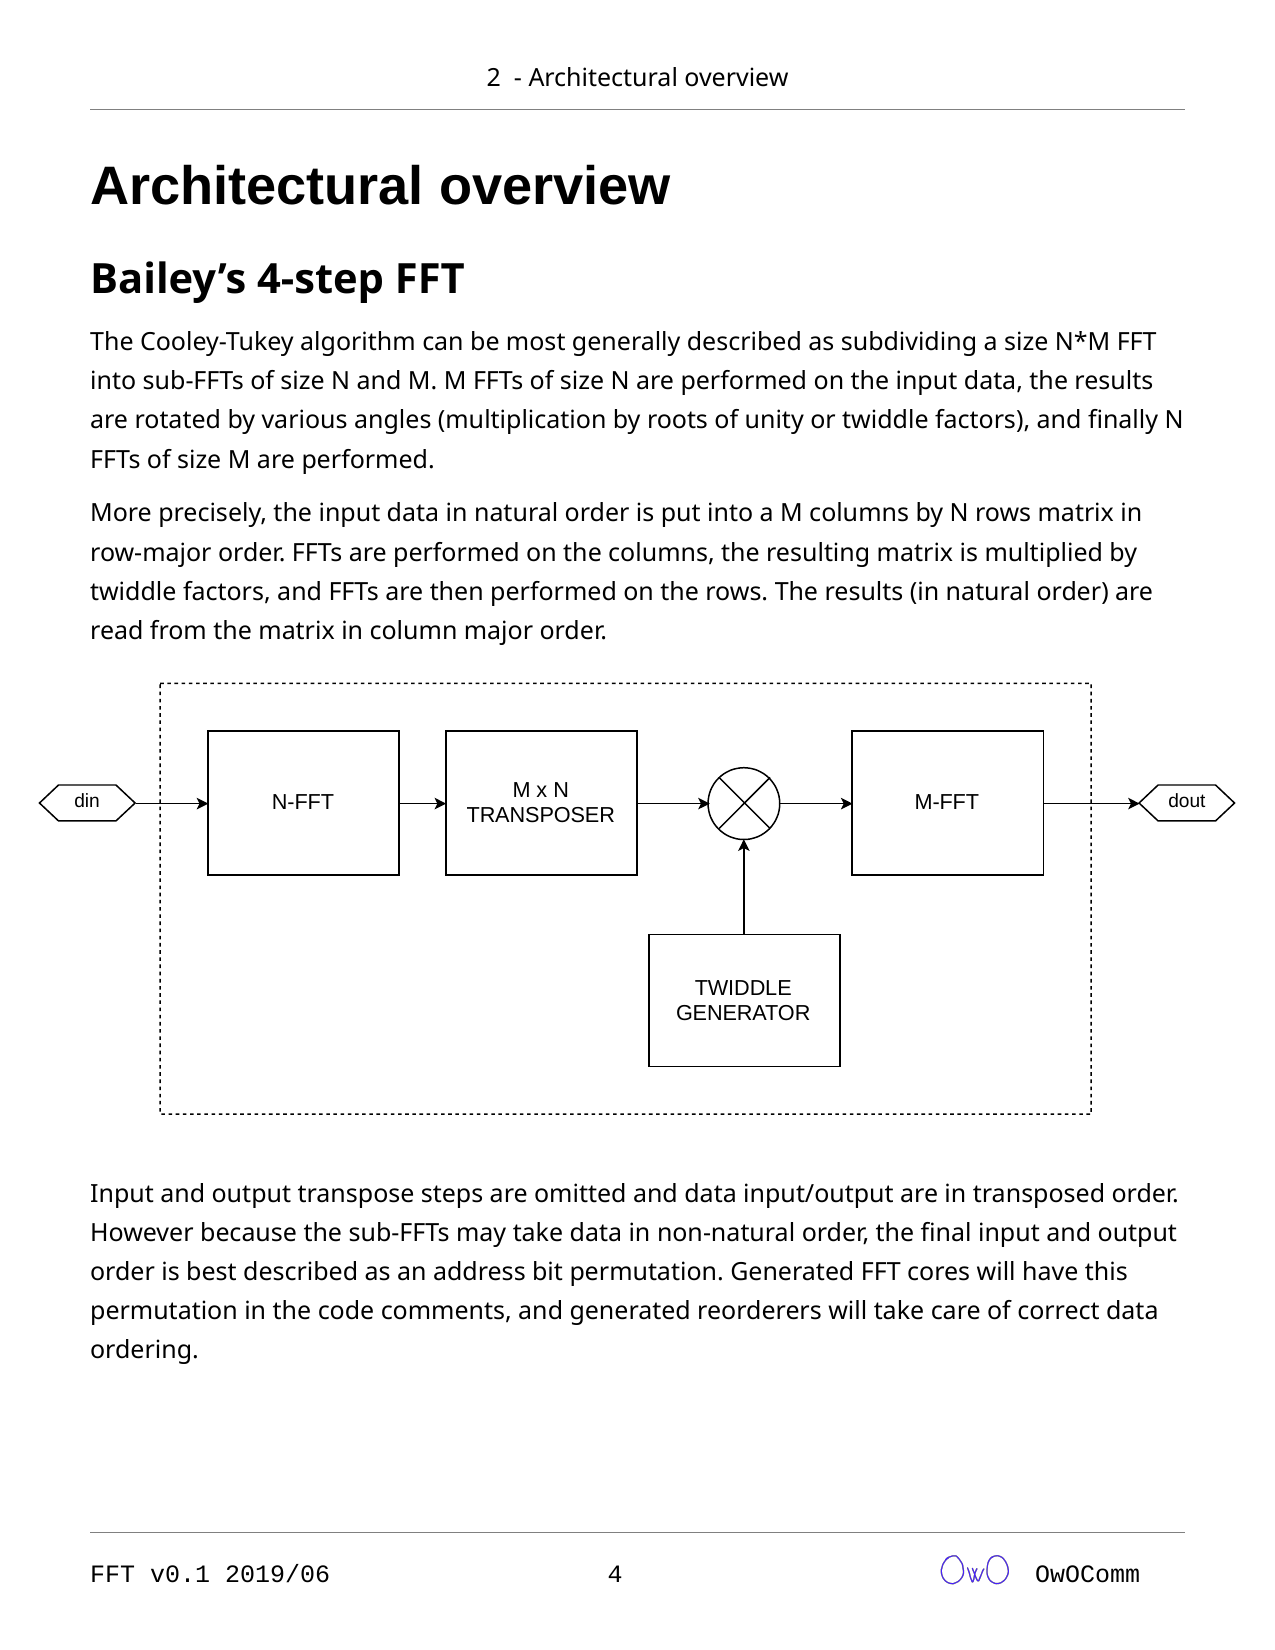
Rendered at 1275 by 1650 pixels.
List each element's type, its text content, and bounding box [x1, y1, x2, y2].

text The Cooley-Tukey algorithm can be most generally described as subdividing a size N*M FFT into sub-FFTs of size N and M. M FFTs of size N are performed on the input data, the results are rotated by various angles (multiplication by roots of unity or twiddle factors), and finally N FFTs of size M are performed. [90, 324, 1185, 475]
picture [932, 1541, 1021, 1595]
subtitle Bailey’s 4-step FFT [90, 249, 1185, 306]
text More precisely, the input data in natural order is put into a M columns by N rows matrix in row-major order. FFTs are performed on the columns, the resulting matrix is multiplied by twiddle factors, and FFTs are then performed on the rows. The results (in natural order) are read from the matrix in column major order. [90, 495, 1185, 647]
text Input and output transpose steps are omitted and data input/output are in transposed order. However because the sub-FFTs may take data in non-natural order, the final input and output order is best described as an address bit permutation. Generated FFT cores will have this permutation in the code comments, and generated reorderers will take care of correct data ordering. [90, 1175, 1185, 1366]
subtitle Architectural overview [90, 154, 1185, 216]
